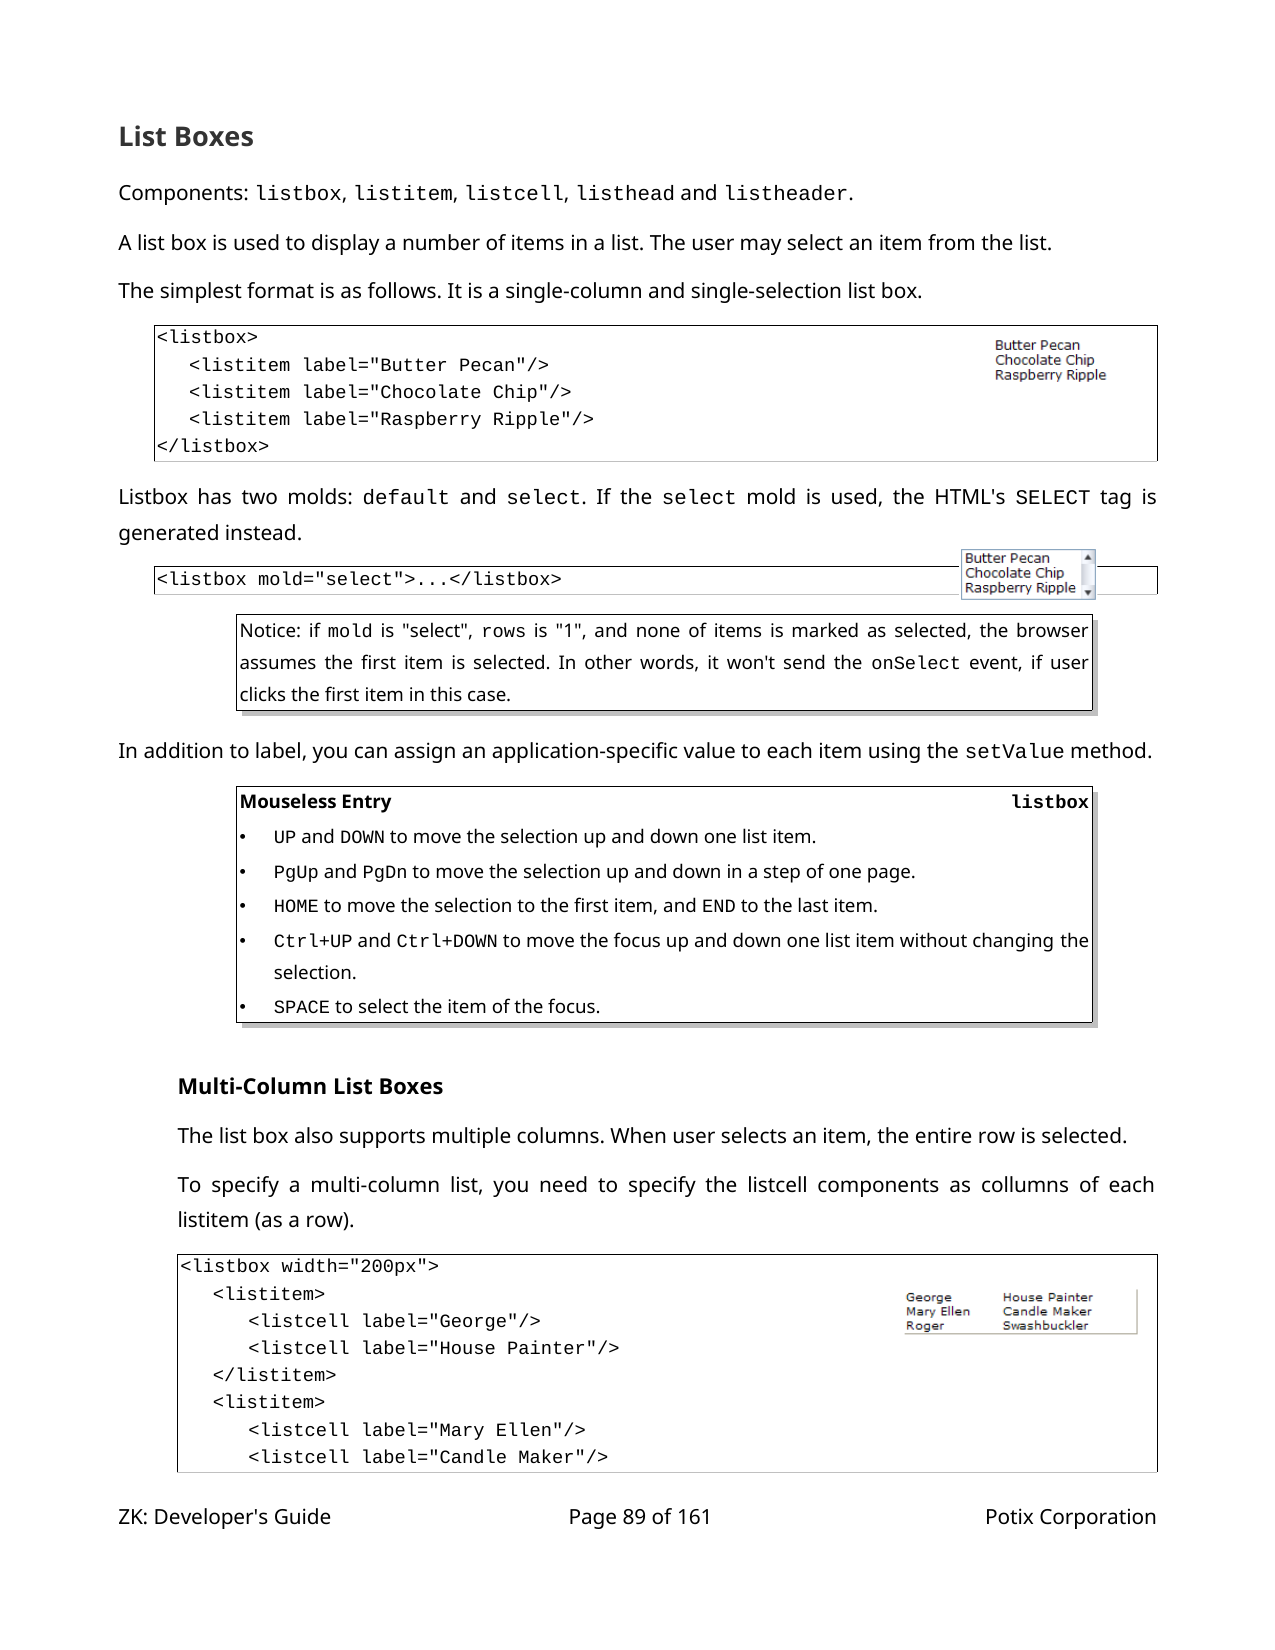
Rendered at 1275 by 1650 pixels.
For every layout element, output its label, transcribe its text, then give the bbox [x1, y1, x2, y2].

list SPACE to select the item of the focus. [237, 991, 1092, 1022]
text The simplest format is as follows. It is a single-column and single-selection list box. [118, 277, 1157, 305]
picture [899, 1287, 1139, 1338]
text A list box is used to display a number of items in a list. The user may select an item from the list. [118, 228, 1157, 256]
text <listitem> [178, 1390, 1157, 1414]
text <listitem label="Butter Pecan"/> [155, 353, 990, 377]
text <listcell label="George"/> [178, 1309, 899, 1333]
text Components: listbox, listitem, listcell, listhead and listheader. [118, 178, 1157, 207]
subtitle Multi-Column List Boxes [177, 1071, 1157, 1101]
text <listbox mold="select">...</listbox> [155, 567, 959, 594]
picture [990, 335, 1118, 385]
text <listcell label="Mary Ellen"/> [178, 1417, 1157, 1442]
text In addition to label, you can assign an application-specific value to each item using the setValue method. [118, 737, 1157, 765]
list PgUp and PgDn to move the selection up and down in a step of one page. [237, 855, 1092, 884]
text <listbox width="200px"> [178, 1255, 1157, 1279]
text [1118, 353, 1157, 377]
list Ctrl+UP and Ctrl+DOWN to move the focus up and down one list item without changing the selection. [237, 924, 1092, 985]
text <listitem label="Raspberry Ripple"/> [155, 407, 1157, 431]
list HOME to move the selection to the first item, and END to the last item. [237, 889, 1092, 918]
list UP and DOWN to move the selection up and down one list item. [237, 820, 1092, 849]
text [1098, 567, 1157, 594]
text <listcell label="House Painter"/> [178, 1336, 1157, 1360]
text Notice: if mold is "select", rows is "1", and none of items is marked as selected, the browser assumes the first item is selected. In other words, it won't send the onSelect event, if user clicks the first item in this case. [237, 615, 1092, 710]
text To specify a multi-column list, you need to specify the listcell components as collumns of each listitem (as a row). [177, 1170, 1157, 1234]
text Mouseless Entry listbox [237, 787, 1092, 814]
subtitle List Boxes [118, 118, 1157, 155]
text </listitem> [178, 1363, 1157, 1387]
text <listbox> [155, 326, 1157, 350]
text </listbox> [155, 434, 1157, 461]
text <listcell label="Candle Maker"/> [178, 1445, 1157, 1472]
text <listitem> [178, 1282, 1157, 1306]
text The list box also supports multiple columns. When user selects an item, the entire row is selected. [177, 1121, 1157, 1150]
picture [959, 547, 1098, 602]
text <listitem label="Chocolate Chip"/> [155, 380, 1157, 404]
text Listbox has two molds: default and select. If the select mold is used, the HTML's SELECT tag is generated instead. [118, 482, 1157, 546]
